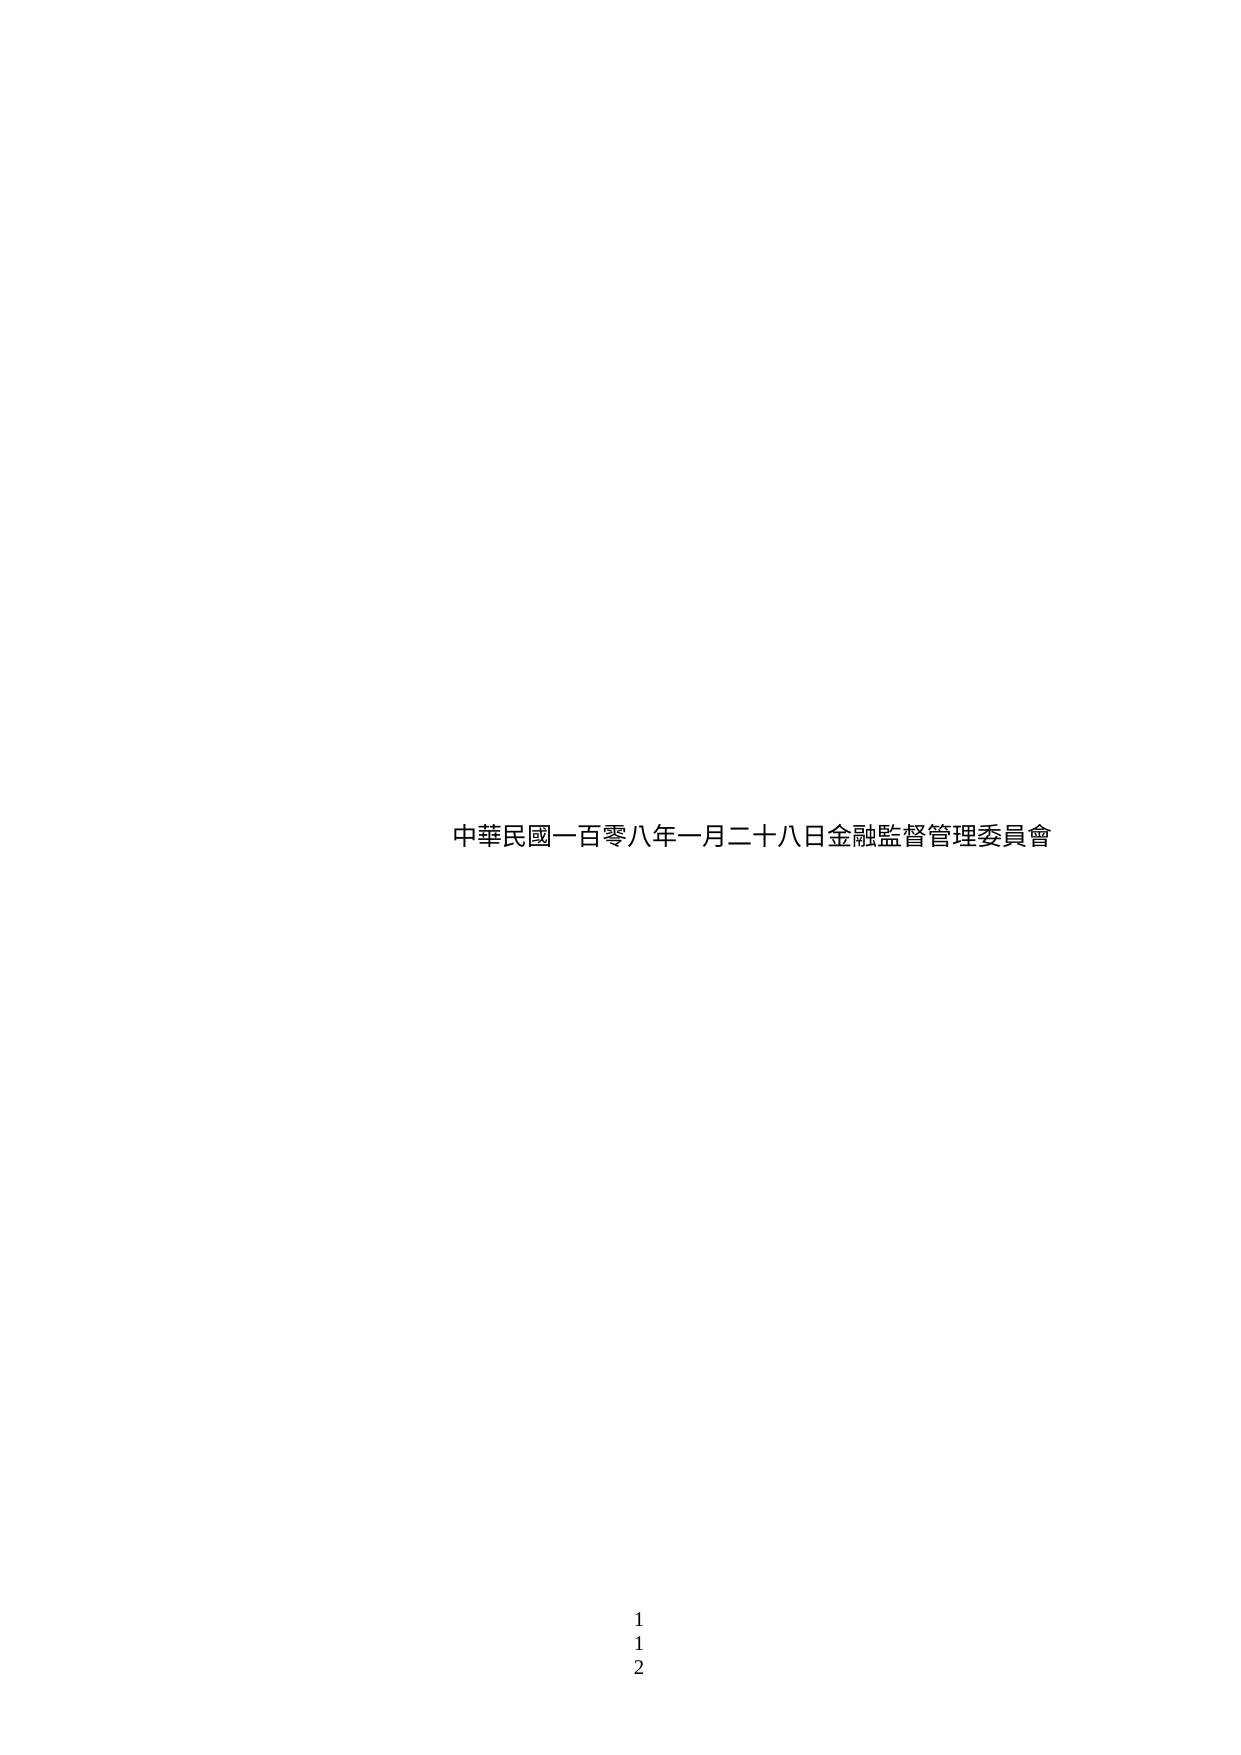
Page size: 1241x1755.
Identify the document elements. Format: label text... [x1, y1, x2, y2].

text 中華民國一百零八年一月二十八日金融監督管理委員會 [277, 816, 1093, 852]
